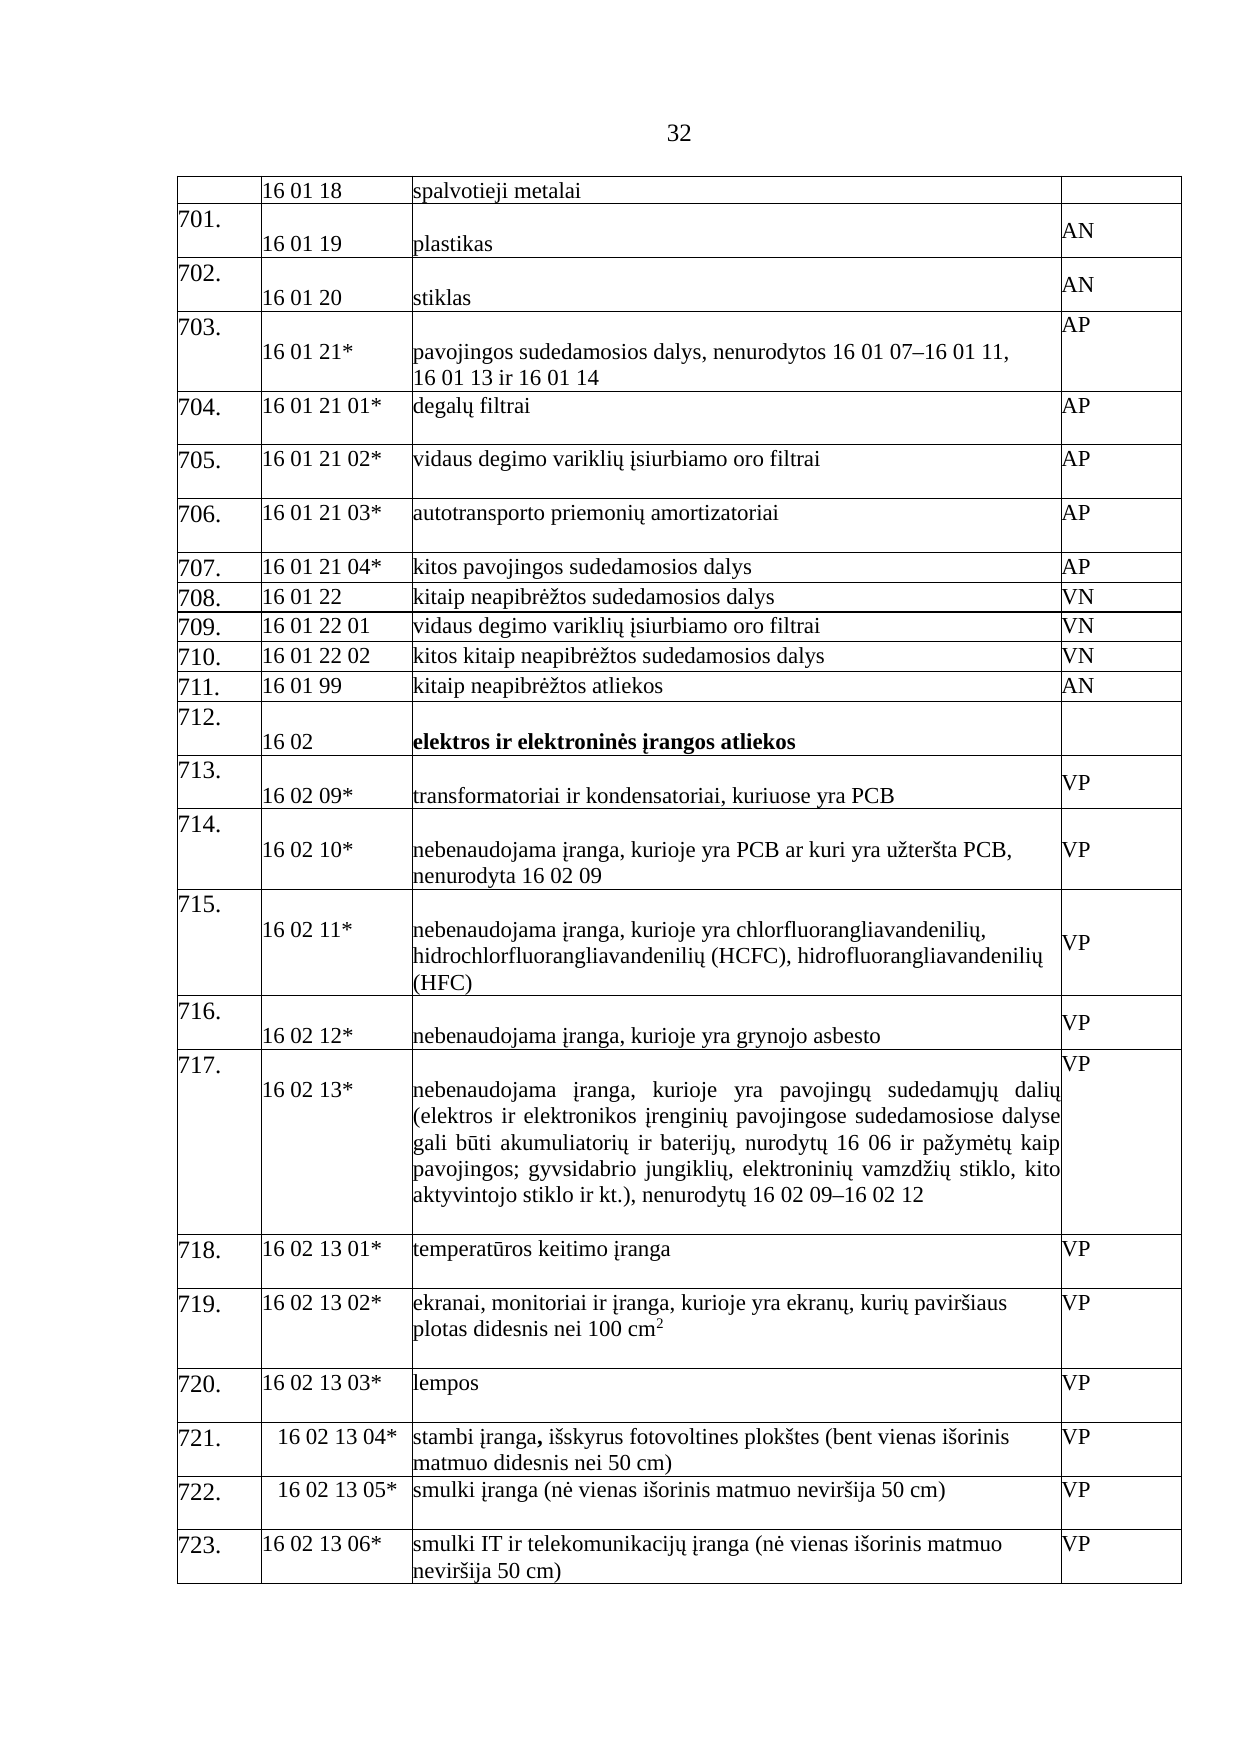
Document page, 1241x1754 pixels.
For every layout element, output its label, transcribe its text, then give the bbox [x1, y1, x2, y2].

table_cell pavojingos sudedamosios dalys, nenurodytos 16 01 07–16 01 11, 16 01 13 ir 16 01 14 [413, 312, 1061, 391]
table_cell 720. [178, 1369, 261, 1422]
table_cell 721. [178, 1423, 261, 1476]
table_cell 16 01 20 [262, 258, 412, 311]
table_cell vidaus degimo variklių įsiurbiamo oro filtrai [413, 445, 1061, 498]
table_cell VP [1062, 809, 1181, 888]
table_cell kitaip neapibrėžtos atliekos [413, 672, 1061, 701]
table_cell 16 02 10* [262, 809, 412, 888]
table_cell spalvotieji metalai [413, 177, 1061, 203]
table_cell 719. [178, 1289, 261, 1368]
table_cell 707. [178, 553, 261, 582]
table_cell 709. [178, 613, 261, 641]
table_cell [178, 177, 261, 203]
table_cell 16 02 13 03* [262, 1369, 412, 1422]
table_cell elektros ir elektroninės įrangos atliekos [413, 702, 1061, 754]
table_cell 705. [178, 445, 261, 498]
table_cell kitaip neapibrėžtos sudedamosios dalys [413, 583, 1061, 611]
table_cell 711. [178, 672, 261, 701]
table_cell VP [1062, 1477, 1181, 1529]
table_cell 704. [178, 392, 261, 444]
table_cell 16 02 13 05* [262, 1477, 412, 1529]
table_cell transformatoriai ir kondensatoriai, kuriuose yra PCB [413, 756, 1061, 808]
table_cell 722. [178, 1477, 261, 1529]
table_cell 718. [178, 1235, 261, 1288]
table_cell autotransporto priemonių amortizatoriai [413, 499, 1061, 552]
table_cell AP [1062, 392, 1181, 444]
table_cell smulki IT ir telekomunikacijų įranga (nė vienas išorinis matmuo neviršija 50 cm) [413, 1530, 1061, 1583]
table_cell 16 01 18 [262, 177, 412, 203]
table_cell stiklas [413, 258, 1061, 311]
table_cell 706. [178, 499, 261, 552]
table_cell AP [1062, 312, 1181, 391]
table_cell 16 01 21 01* [262, 392, 412, 444]
table_cell 16 02 [262, 702, 412, 754]
table_cell 16 02 12* [262, 996, 412, 1049]
table_cell 702. [178, 258, 261, 311]
table_cell 701. [178, 204, 261, 257]
table_cell 16 02 13 01* [262, 1235, 412, 1288]
table_cell ekranai, monitoriai ir įranga, kurioje yra ekranų, kurių paviršiaus plotas didesnis nei 100 cm2 [413, 1289, 1061, 1368]
table_cell 16 01 99 [262, 672, 412, 701]
table_cell kitos kitaip neapibrėžtos sudedamosios dalys [413, 642, 1061, 671]
table_cell 16 01 21* [262, 312, 412, 391]
table_cell VP [1062, 756, 1181, 808]
table_cell AN [1062, 672, 1181, 701]
table_cell nebenaudojama įranga, kurioje yra chlorfluorangliavandenilių, hidrochlorfluorangliavandenilių (HCFC), hidrofluorangliavandenilių (HFC) [413, 890, 1061, 995]
table_cell [1062, 177, 1181, 203]
table_cell AN [1062, 204, 1181, 257]
table_cell lempos [413, 1369, 1061, 1422]
table_cell AP [1062, 499, 1181, 552]
table_cell VP [1062, 996, 1181, 1049]
table_cell 16 02 09* [262, 756, 412, 808]
table_cell 16 02 11* [262, 890, 412, 995]
table_cell VP [1062, 1530, 1181, 1583]
table_cell stambi įranga, išskyrus fotovoltines plokštes (bent vienas išorinis matmuo didesnis nei 50 cm) [413, 1423, 1061, 1476]
table_cell 16 02 13 06* [262, 1530, 412, 1583]
table_cell 16 01 19 [262, 204, 412, 257]
table_cell AP [1062, 445, 1181, 498]
table_cell VN [1062, 613, 1181, 641]
table_cell kitos pavojingos sudedamosios dalys [413, 553, 1061, 582]
table_cell AN [1062, 258, 1181, 311]
table_cell plastikas [413, 204, 1061, 257]
table_cell vidaus degimo variklių įsiurbiamo oro filtrai [413, 613, 1061, 641]
table_cell 712. [178, 702, 261, 754]
table_cell nebenaudojama įranga, kurioje yra PCB ar kuri yra užteršta PCB, nenurodyta 16 02 09 [413, 809, 1061, 888]
table_cell 16 02 13 02* [262, 1289, 412, 1368]
table_cell 723. [178, 1530, 261, 1583]
table_cell temperatūros keitimo įranga [413, 1235, 1061, 1288]
table_cell nebenaudojama įranga, kurioje yra grynojo asbesto [413, 996, 1061, 1049]
table_cell VP [1062, 1369, 1181, 1422]
table_cell nebenaudojama įranga, kurioje yra pavojingų sudedamųjų dalių (elektros ir elektronikos įrenginių pavojingose sudedamosiose dalyse gali būti akumuliatorių ir baterijų, nurodytų 16 06 ir pažymėtų kaip pavojingos; gyvsidabrio jungiklių, elektroninių vamzdžių stiklo, kito aktyvintojo stiklo ir kt.), nenurodytų 16 02 09–16 02 12 [413, 1050, 1061, 1234]
table_cell 714. [178, 809, 261, 888]
table_cell 710. [178, 642, 261, 671]
table_cell 16 01 22 02 [262, 642, 412, 671]
table_cell 16 01 21 04* [262, 553, 412, 582]
table_cell AP [1062, 553, 1181, 582]
table_cell VP [1062, 1289, 1181, 1368]
table_cell 716. [178, 996, 261, 1049]
table_cell 16 01 21 02* [262, 445, 412, 498]
table_cell VN [1062, 642, 1181, 671]
table_cell 16 02 13* [262, 1050, 412, 1234]
table_cell 16 01 21 03* [262, 499, 412, 552]
table_cell VP [1062, 890, 1181, 995]
table_cell [1062, 702, 1181, 754]
table_cell 713. [178, 756, 261, 808]
table_cell degalų filtrai [413, 392, 1061, 444]
table_cell VP [1062, 1050, 1181, 1234]
table_cell 708. [178, 583, 261, 611]
table_cell 715. [178, 890, 261, 995]
table_cell smulki įranga (nė vienas išorinis matmuo neviršija 50 cm) [413, 1477, 1061, 1529]
table_cell 16 02 13 04* [262, 1423, 412, 1476]
table_cell VN [1062, 583, 1181, 611]
table_cell 717. [178, 1050, 261, 1234]
table_cell 16 01 22 01 [262, 613, 412, 641]
table_cell 16 01 22 [262, 583, 412, 611]
table_cell 703. [178, 312, 261, 391]
table_cell VP [1062, 1235, 1181, 1288]
table_cell VP [1062, 1423, 1181, 1476]
